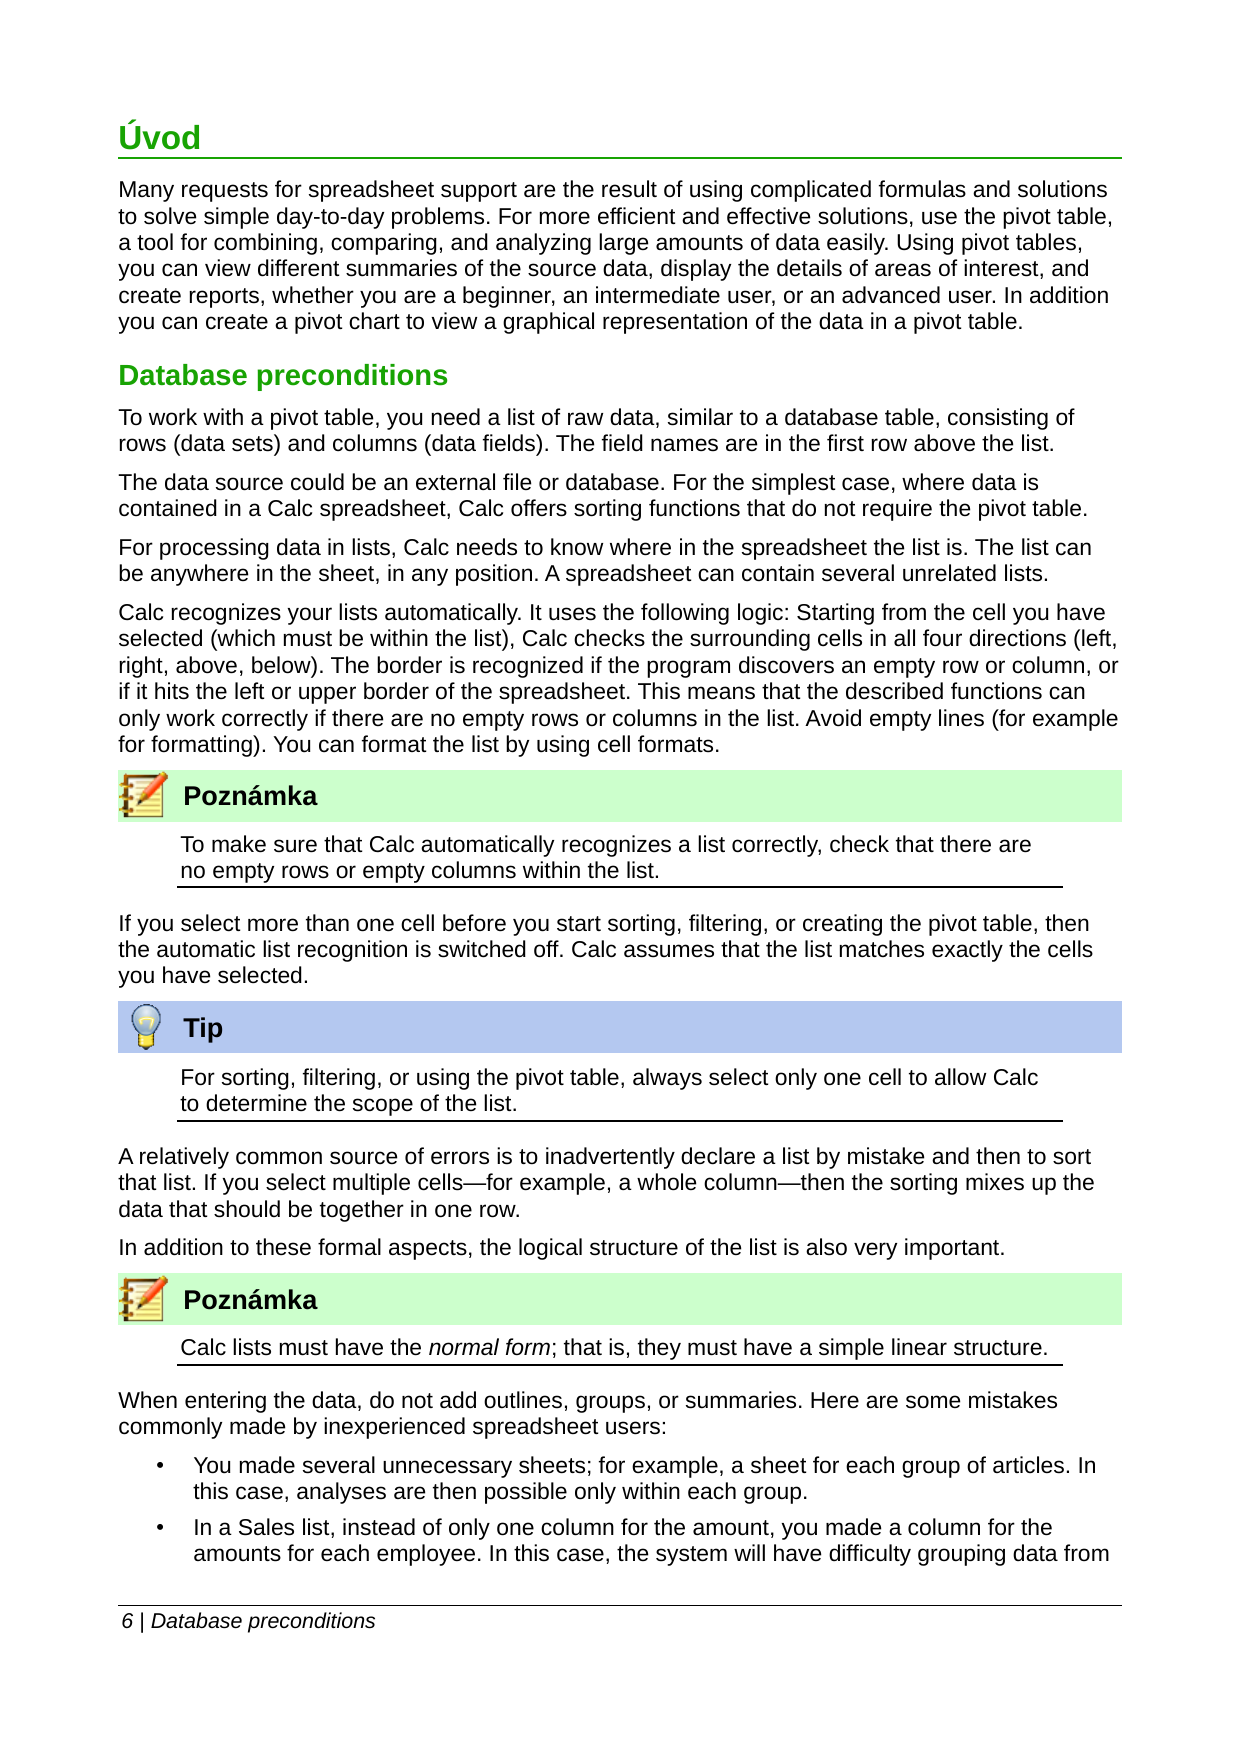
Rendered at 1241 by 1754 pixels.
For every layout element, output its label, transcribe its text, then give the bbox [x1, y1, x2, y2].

subtitle Poznámka [118, 770, 1122, 822]
text To work with a pivot table, you need a list of raw data, similar to a database table, consisting of rows (data sets) and columns (data fields). The field names are in the first row above the list. [118, 403, 1122, 456]
text A relatively common source of errors is to inadvertently declare a list by mistake and then to sort that list. If you select multiple cells—for example, a whole column—then the sorting mixes up the data that should be together in one row. [118, 1143, 1122, 1222]
text For sorting, filtering, or using the pivot table, always select only one cell to allow Calc to determine the scope of the list. [177, 1061, 1063, 1120]
subtitle Poznámka [118, 1273, 1122, 1325]
picture [119, 770, 170, 821]
text Calc lists must have the normal form; that is, they must have a simple linear structure. [177, 1331, 1063, 1364]
text The data source could be an external file or database. For the simplest case, where data is contained in a Calc spreadsheet, Calc offers sorting functions that do not require the pivot table. [118, 469, 1122, 521]
text To make sure that Calc automatically recognizes a list correctly, check that there are no empty rows or empty columns within the list. [177, 828, 1063, 886]
subtitle Tip [118, 1001, 1122, 1053]
list In a Sales list, instead of only one column for the amount, you made a column for the amounts for each employee. In this case, the system will have difficulty grouping data from [156, 1513, 1122, 1566]
list You made several unnecessary sheets; for example, a sheet for each group of articles. In this case, analyses are then possible only within each group. [156, 1452, 1122, 1505]
text Calc recognizes your lists automatically. It uses the following logic: Starting from the cell you have selected (which must be within the list), Calc checks the surrounding cells in all four directions (left, right, above, below). The border is recognized if the program discovers an empty row or column, or if it hits the left or upper border of the spreadsheet. This means that the described functions can only work correctly if there are no empty rows or columns in the list. Avoid empty lines (for example for formatting). You can format the list by using cell formats. [118, 599, 1122, 757]
text If you select more than one cell before you start sorting, filtering, or creating the pivot table, then the automatic list recognition is switched off. Calc assumes that the list matches exactly the cells you have selected. [118, 909, 1122, 989]
text In addition to these formal aspects, the logical structure of the list is also very important. [118, 1234, 1122, 1261]
text For processing data in lists, Calc needs to know where in the spreadsheet the list is. The list can be anywhere in the sheet, in any position. A spreadsheet can contain several unrelated lists. [118, 534, 1122, 587]
picture [119, 1274, 170, 1325]
picture [119, 1002, 170, 1053]
subtitle Database preconditions [118, 358, 1122, 392]
subtitle Úvod [118, 118, 1122, 157]
list When entering the data, do not add outlines, groups, or summaries. Here are some mistakes commonly made by inexperienced spreadsheet users: [118, 1387, 1122, 1439]
text Many requests for spreadsheet support are the result of using complicated formulas and solutions to solve simple day-to-day problems. For more efficient and effective solutions, use the pivot table, a tool for combining, comparing, and analyzing large amounts of data easily. Using pivot tables, you can view different summaries of the source data, display the details of areas of interest, and create reports, whether you are a beginner, an intermediate user, or an advanced user. In addition you can create a pivot chart to view a graphical representation of the data in a pivot table. [118, 176, 1122, 334]
